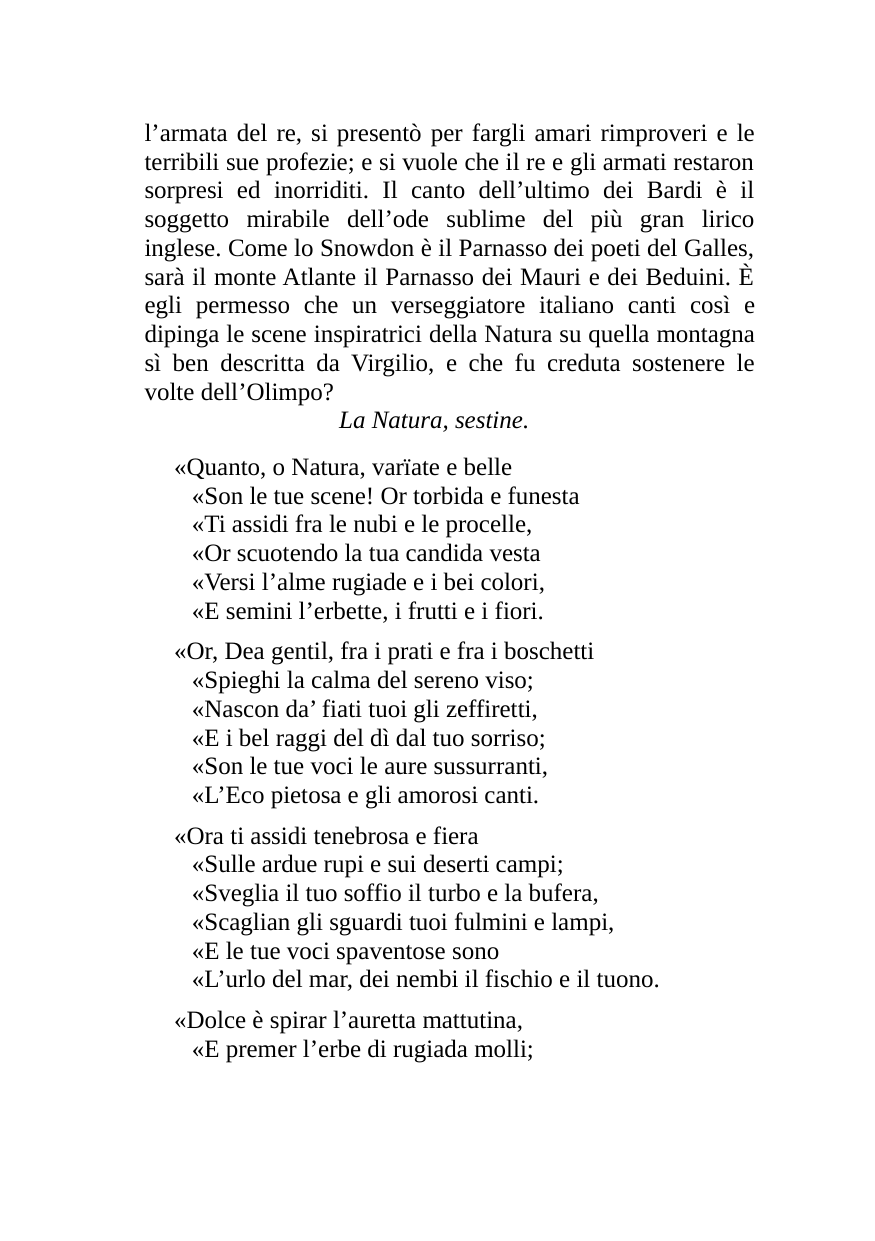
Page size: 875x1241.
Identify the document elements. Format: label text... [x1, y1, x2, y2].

text «Or, Dea gentil, fra i prati e fra i boschetti «Spieghi la calma del sereno viso; «Nascon da’ fiati tuoi gli zeffiretti, «E i bel raggi del dì dal tuo sorriso; «Son le tue voci le aure sussurranti, «L’Eco pietosa e gli amorosi canti. [174, 636, 755, 809]
text La Natura, sestine. [115, 406, 755, 434]
text «Dolce è spirar l’auretta mattutina, «E premer l’erbe di rugiada molli; [174, 1005, 755, 1063]
text «Ora ti assidi tenebrosa e fiera «Sulle ardue rupi e sui deserti campi; «Sveglia il tuo soffio il turbo e la bufera, «Scaglian gli sguardi tuoi fulmini e lampi, «E le tue voci spaventose sono «L’urlo del mar, dei nembi il fischio e il tuono. [174, 821, 755, 993]
text l’armata del re, si presentò per fargli amari rimproveri e le terribili sue profezie; e si vuole che il re e gli armati restaron sorpresi ed inorriditi. Il canto dell’ultimo dei Bardi è il soggetto mirabile dell’ode sublime del più gran lirico inglese. Come lo Snowdon è il Parnasso dei poeti del Galles, sarà il monte Atlante il Parnasso dei Mauri e dei Beduini. È egli permesso che un verseggiatore italiano canti così e dipinga le scene inspiratrici della Natura su quella montagna sì ben descritta da Virgilio, e che fu creduta sostenere le volte dell’Olimpo? [115, 118, 755, 406]
text «Quanto, o Natura, varïate e belle «Son le tue scene! Or torbida e funesta «Ti assidi fra le nubi e le procelle, «Or scuotendo la tua candida vesta «Versi l’alme rugiade e i bei colori, «E semini l’erbette, i frutti e i fiori. [174, 452, 755, 624]
